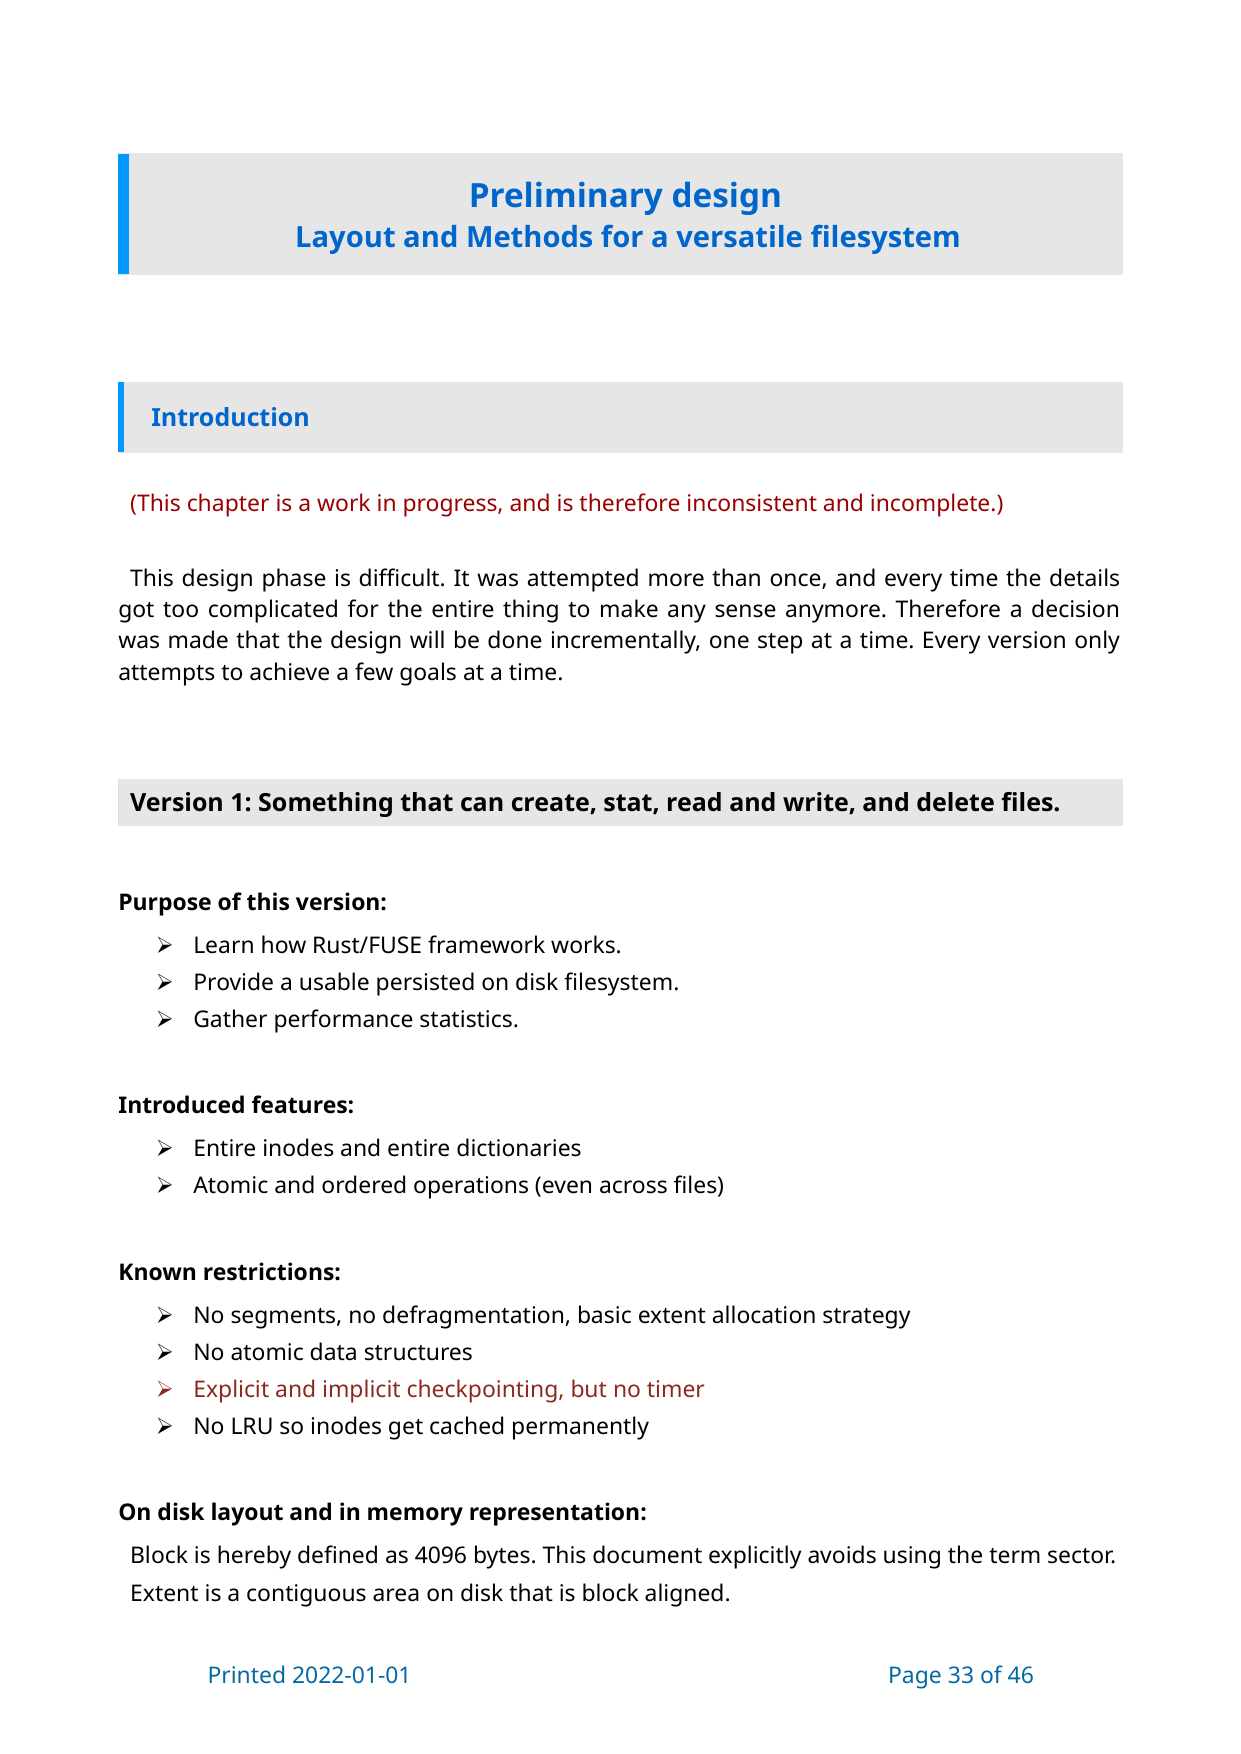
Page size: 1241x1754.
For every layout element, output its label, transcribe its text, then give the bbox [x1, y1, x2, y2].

subtitle Version 1: Something that can create, stat, read and write, and delete files. [119, 780, 1122, 825]
list Provide a usable persisted on disk filesystem. [156, 966, 1122, 997]
list No atomic data structures [156, 1336, 1122, 1367]
list No LRU so inodes get cached permanently [156, 1410, 1122, 1441]
list Entire inodes and entire dictionaries [156, 1132, 1122, 1163]
subtitle Preliminary design Layout and Methods for a versatile filesystem [129, 155, 1122, 274]
list Explicit and implicit checkpointing, but no timer [156, 1373, 1122, 1404]
text Extent is a contiguous area on disk that is block aligned. [118, 1577, 1122, 1608]
subtitle Introduced features: [118, 1089, 1122, 1121]
list Gather performance statistics. [156, 1003, 1122, 1034]
subtitle On disk layout and in memory representation: [118, 1496, 1122, 1528]
text Block is hereby defined as 4096 bytes. This document explicitly avoids using the term sector. [118, 1539, 1122, 1571]
list No segments, no defragmentation, basic extent allocation strategy [156, 1299, 1122, 1330]
text This design phase is difficult. It was attempted more than once, and every time the details got too complicated for the entire thing to make any sense anymore. Therefore a decision was made that the design will be done incrementally, one step at a time. Every version only attempts to achieve a few goals at a time. [118, 562, 1122, 687]
list Atomic and ordered operations (even across files) [156, 1169, 1122, 1201]
subtitle Purpose of this version: [118, 886, 1122, 917]
text (This chapter is a work in progress, and is therefore inconsistent and incomplete.) [118, 487, 1122, 519]
subtitle Introduction [124, 383, 1122, 452]
subtitle Known restrictions: [118, 1256, 1122, 1287]
list Learn how Rust/FUSE framework works. [156, 929, 1122, 960]
